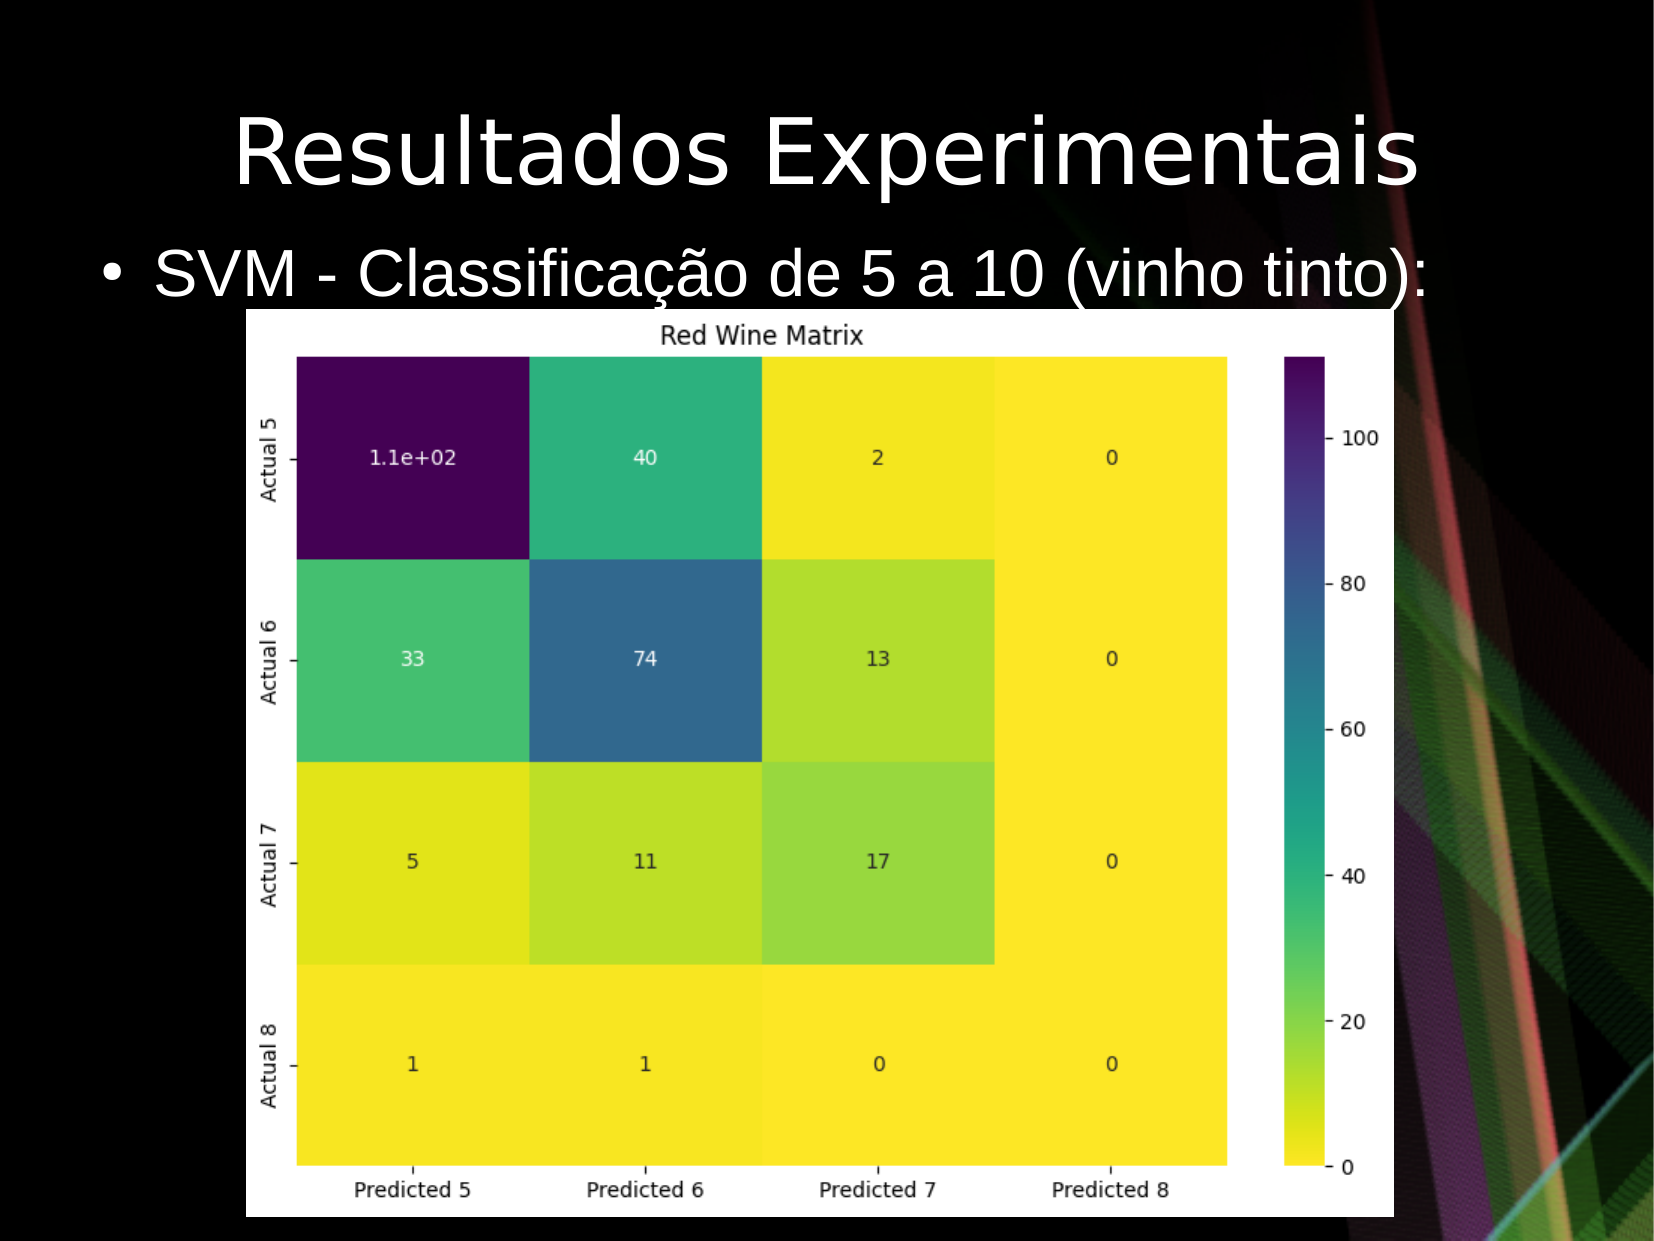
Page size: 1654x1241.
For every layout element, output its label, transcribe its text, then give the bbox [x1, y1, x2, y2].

picture [0, 0, 1654, 1241]
title Resultados Experimentais [82, 49, 1571, 236]
list SVM - Classificação de 5 a 10 (vinho tinto): [82, 236, 1571, 956]
